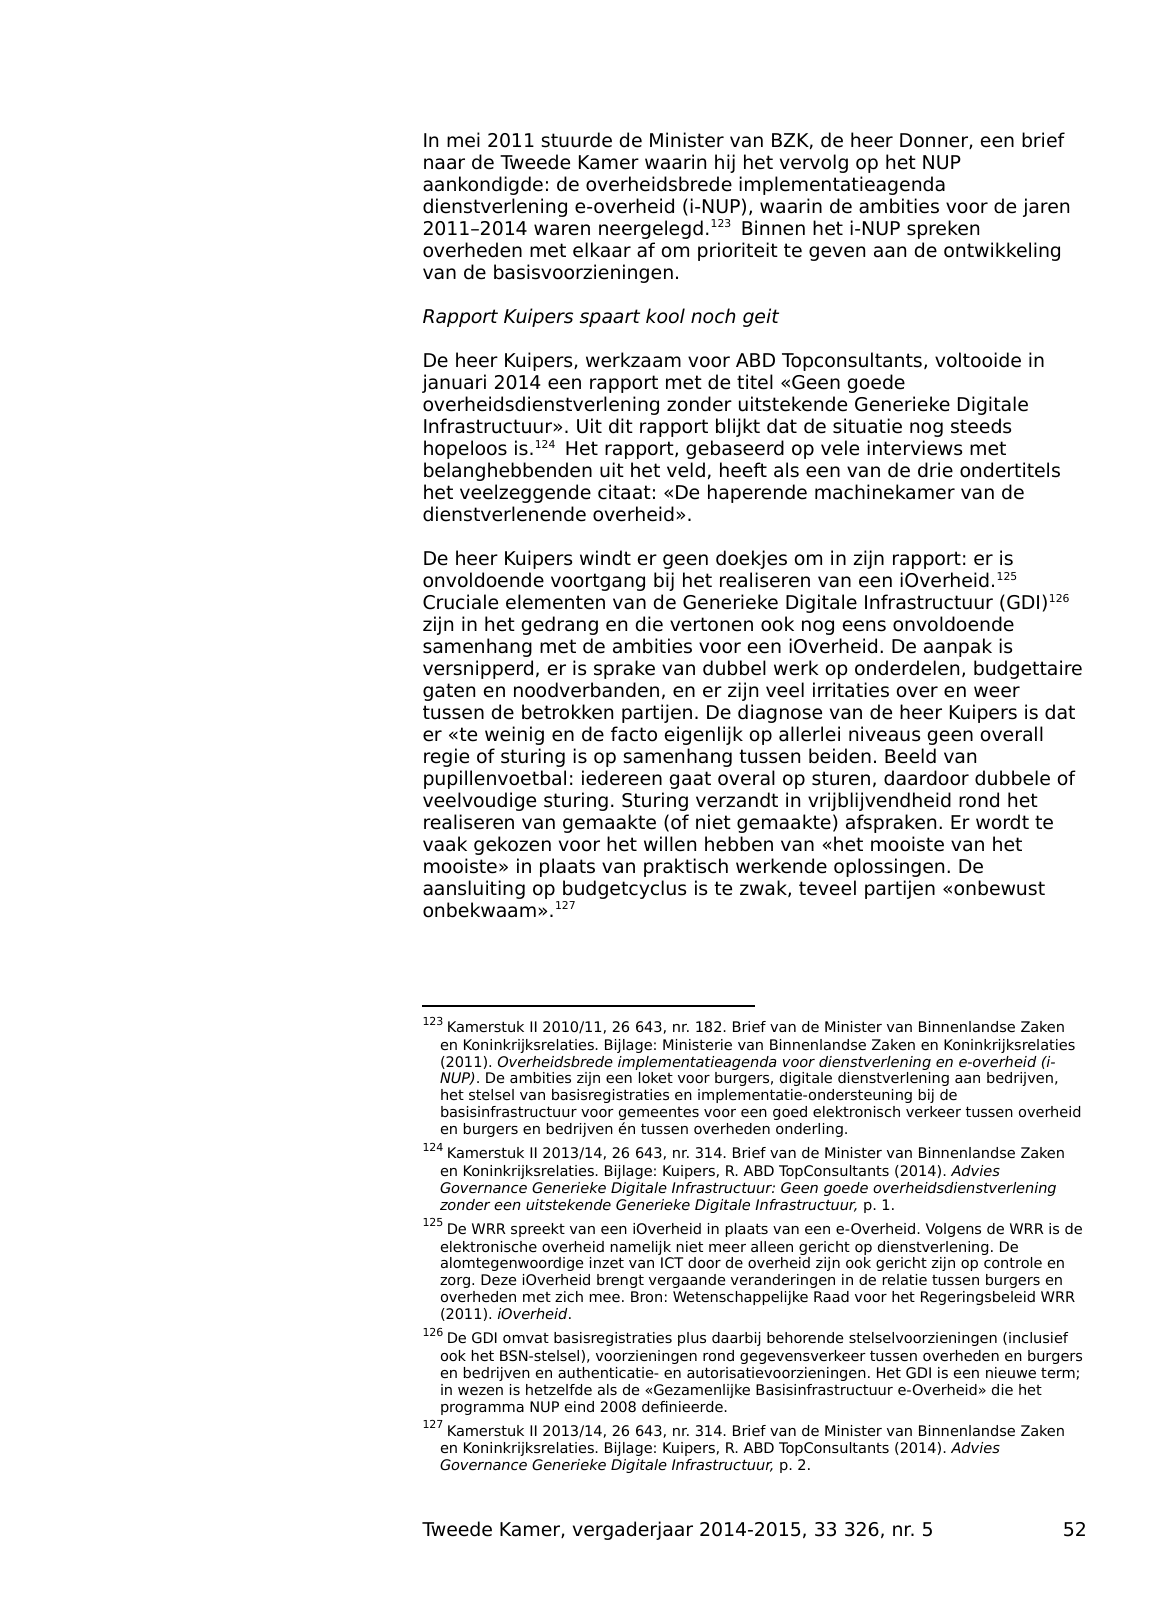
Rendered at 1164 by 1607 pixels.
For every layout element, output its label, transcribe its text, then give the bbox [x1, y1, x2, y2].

text Kamerstuk II 2013/14, 26 643, nr. 314. Brief van de Minister van Binnenlandse Zaken en Koninkrijksrelaties. Bijlage: Kuipers, R. ABD TopConsultants (2014). Advies Governance Generieke Digitale Infrastructuur: Geen goede overheidsdienstverlening zonder een uitstekende Generieke Digitale Infrastructuur, p. 1. [422, 1141, 1087, 1214]
text Kamerstuk II 2010/11, 26 643, nr. 182. Brief van de Minister van Binnenlandse Zaken en Koninkrijksrelaties. Bijlage: Ministerie van Binnenlandse Zaken en Koninkrijksrelaties (2011). Overheidsbrede implementatieagenda voor dienstverlening en e-overheid (i-NUP). De ambities zijn een loket voor burgers, digitale dienstverlening aan bedrijven, het stelsel van basisregistraties en implementatie-ondersteuning bij de basisinfrastructuur voor gemeentes voor een goed elektronisch verkeer tussen overheid en burgers en bedrijven én tussen overheden onderling. [422, 1015, 1087, 1138]
subtitle Rapport Kuipers spaart kool noch geit [422, 306, 1087, 328]
text In mei 2011 stuurde de Minister van BZK, de heer Donner, een brief naar de Tweede Kamer waarin hij het vervolg op het NUP aankondigde: de overheidsbrede implementatieagenda dienstverlening e-overheid (i-NUP), waarin de ambities voor de jaren 2011–2014 waren neergelegd. Binnen het i-NUP spreken overheden met elkaar af om prioriteit te geven aan de ontwikkeling van de basisvoorzieningen. [422, 130, 1087, 284]
text De WRR spreekt van een iOverheid in plaats van een e-Overheid. Volgens de WRR is de elektronische overheid namelijk niet meer alleen gericht op dienstverlening. De alomtegenwoordige inzet van ICT door de overheid zijn ook gericht zijn op controle en zorg. Deze iOverheid brengt vergaande veranderingen in de relatie tussen burgers en overheden met zich mee. Bron: Wetenschappelijke Raad voor het Regeringsbeleid WRR (2011). iOverheid. [422, 1217, 1087, 1323]
text De GDI omvat basisregistraties plus daarbij behorende stelselvoorzieningen (inclusief ook het BSN-stelsel), voorzieningen rond gegevensverkeer tussen overheden en burgers en bedrijven en authenticatie- en autorisatievoorzieningen. Het GDI is een nieuwe term; in wezen is hetzelfde als de «Gezamenlijke Basisinfrastructuur e-Overheid» die het programma NUP eind 2008 definieerde. [422, 1326, 1087, 1416]
text De heer Kuipers windt er geen doekjes om in zijn rapport: er is onvoldoende voortgang bij het realiseren van een iOverheid. Cruciale elementen van de Generieke Digitale Infrastructuur (GDI) zijn in het gedrang en die vertonen ook nog eens onvoldoende samenhang met de ambities voor een iOverheid. De aanpak is versnipperd, er is sprake van dubbel werk op onderdelen, budgettaire gaten en noodverbanden, en er zijn veel irritaties over en weer tussen de betrokken partijen. De diagnose van de heer Kuipers is dat er «te weinig en de facto eigenlijk op allerlei niveaus geen overall regie of sturing is op samenhang tussen beiden. Beeld van pupillenvoetbal: iedereen gaat overal op sturen, daardoor dubbele of veelvoudige sturing. Sturing verzandt in vrijblijvendheid rond het realiseren van gemaakte (of niet gemaakte) afspraken. Er wordt te vaak gekozen voor het willen hebben van «het mooiste van het mooiste» in plaats van praktisch werkende oplossingen. De aansluiting op budgetcyclus is te zwak, teveel partijen «onbewust onbekwaam». [422, 548, 1087, 922]
text De heer Kuipers, werkzaam voor ABD Topconsultants, voltooide in januari 2014 een rapport met de titel «Geen goede overheidsdienstverlening zonder uitstekende Generieke Digitale Infrastructuur». Uit dit rapport blijkt dat de situatie nog steeds hopeloos is. Het rapport, gebaseerd op vele interviews met belanghebbenden uit het veld, heeft als een van de drie ondertitels het veelzeggende citaat: «De haperende machinekamer van de dienstverlenende overheid». [422, 350, 1087, 526]
text Kamerstuk II 2013/14, 26 643, nr. 314. Brief van de Minister van Binnenlandse Zaken en Koninkrijksrelaties. Bijlage: Kuipers, R. ABD TopConsultants (2014). Advies Governance Generieke Digitale Infrastructuur, p. 2. [422, 1418, 1087, 1474]
